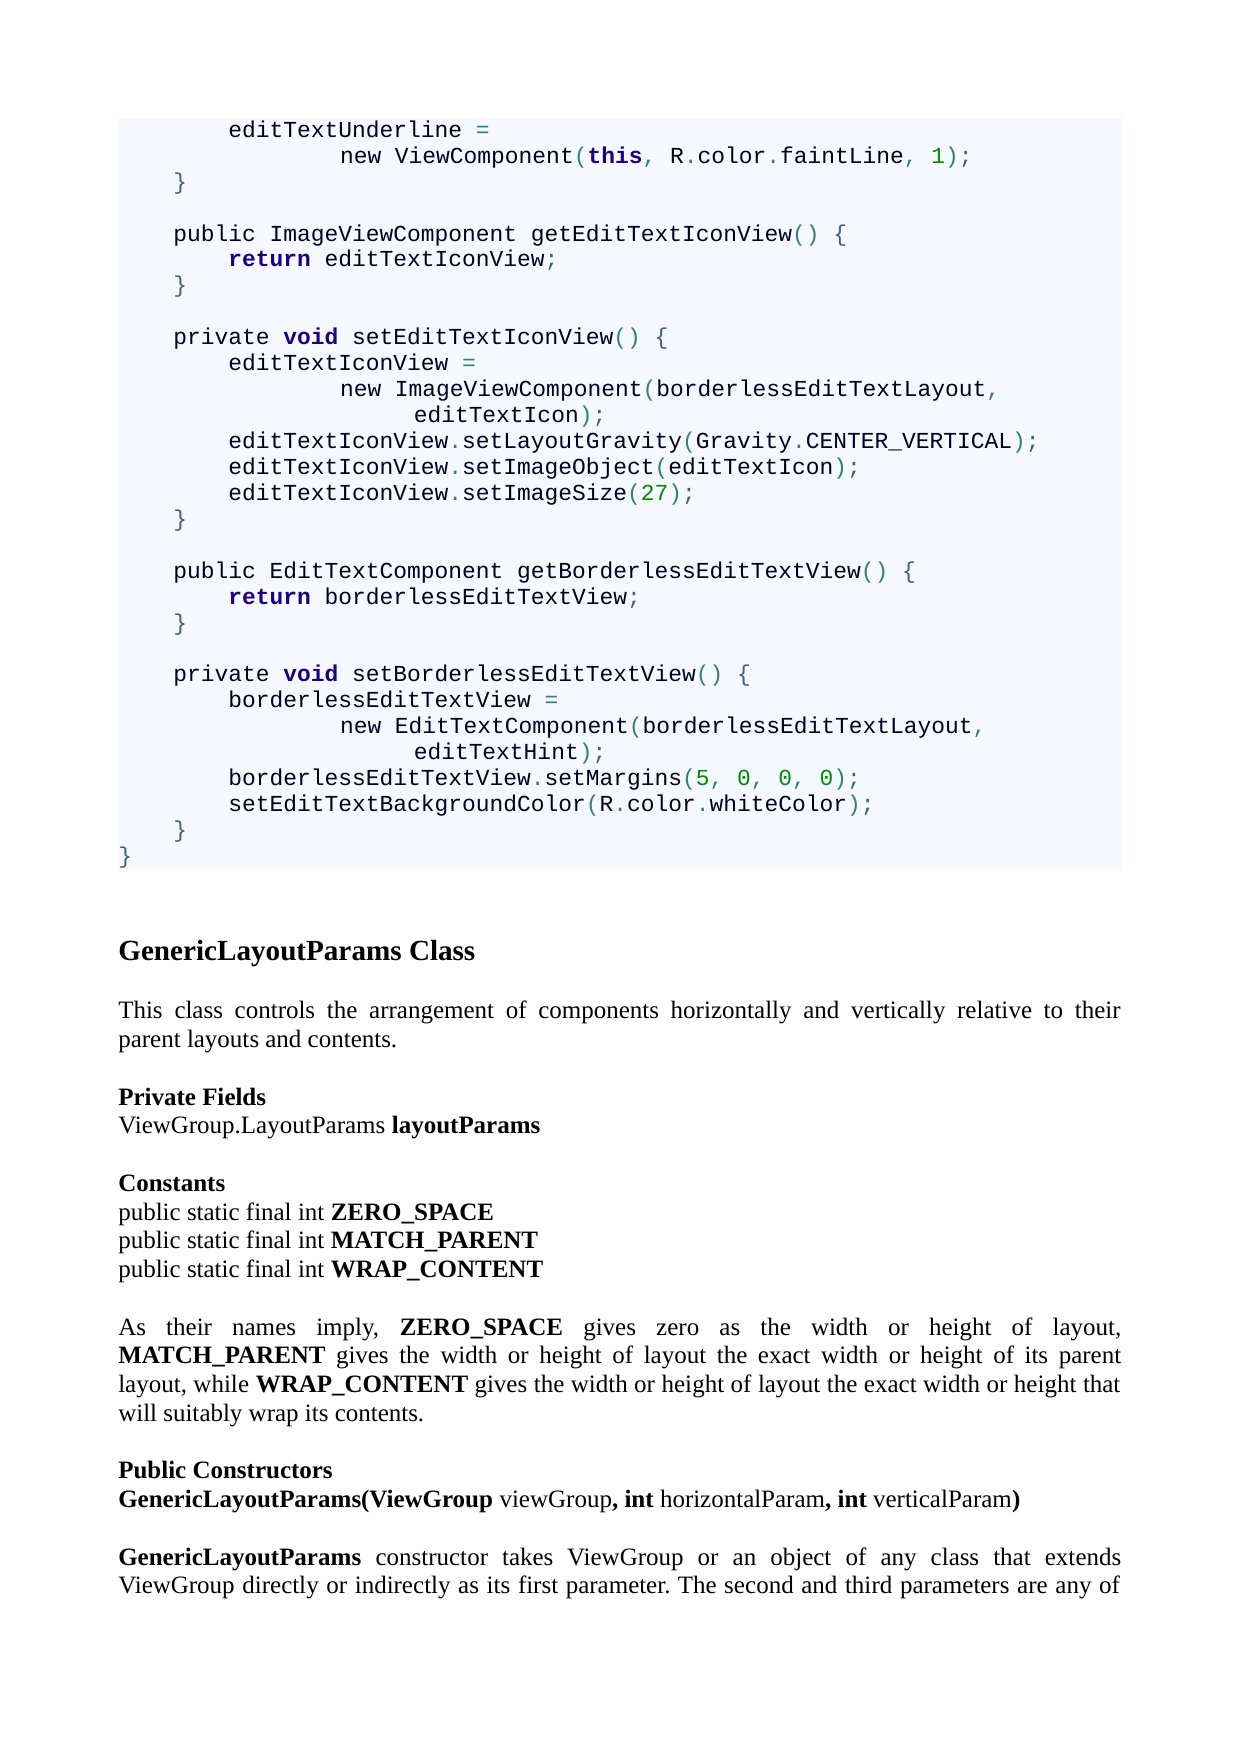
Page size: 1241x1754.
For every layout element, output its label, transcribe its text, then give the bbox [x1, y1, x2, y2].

text editTextHint); [118, 741, 1122, 767]
text new ViewComponent(this, R.color.faintLine, 1); [118, 144, 1122, 170]
text new EditTextComponent(borderlessEditTextLayout, [118, 715, 1122, 741]
text editTextIconView.setLayoutGravity(Gravity.CENTER_VERTICAL); [118, 429, 1122, 455]
text private void setBorderlessEditTextView() { [118, 663, 1122, 689]
text editTextIconView.setImageSize(27); [118, 481, 1122, 507]
text } [118, 844, 1122, 870]
text ViewGroup.LayoutParams layoutParams [118, 1111, 1122, 1139]
text public ImageViewComponent getEditTextIconView() { [118, 222, 1122, 248]
text public static final int WRAP_CONTENT [118, 1254, 1122, 1283]
text } [118, 818, 1122, 844]
text return borderlessEditTextView; [118, 585, 1122, 611]
text GenericLayoutParams constructor takes ViewGroup or an object of any class that extends ViewGroup directly or indirectly as its first parameter. The second and third parameters are any of [118, 1542, 1122, 1599]
text editTextUnderline = [118, 118, 1122, 144]
text editTextIcon); [118, 403, 1122, 429]
text } [118, 274, 1122, 300]
text Private Fields [118, 1082, 1122, 1111]
text borderlessEditTextView.setMargins(5, 0, 0, 0); [118, 767, 1122, 792]
text public static final int MATCH_PARENT [118, 1226, 1122, 1254]
text This class controls the arrangement of components horizontally and vertically relative to their parent layouts and contents. [118, 996, 1122, 1053]
text GenericLayoutParams Class [118, 933, 1122, 967]
text Constants [118, 1168, 1122, 1197]
text } [118, 507, 1122, 533]
text As their names imply, ZERO_SPACE gives zero as the width or height of layout, MATCH_PARENT gives the width or height of layout the exact width or height of its parent layout, while WRAP_CONTENT gives the width or height of layout the exact width or height that will suitably wrap its contents. [118, 1312, 1122, 1427]
text borderlessEditTextView = [118, 689, 1122, 715]
text editTextIconView.setImageObject(editTextIcon); [118, 455, 1122, 481]
text return editTextIconView; [118, 248, 1122, 274]
text GenericLayoutParams(ViewGroup viewGroup, int horizontalParam, int verticalParam) [118, 1484, 1122, 1513]
text } [118, 170, 1122, 196]
text public static final int ZERO_SPACE [118, 1197, 1122, 1226]
text new ImageViewComponent(borderlessEditTextLayout, [118, 377, 1122, 403]
text private void setEditTextIconView() { [118, 326, 1122, 352]
text public EditTextComponent getBorderlessEditTextView() { [118, 559, 1122, 585]
text setEditTextBackgroundColor(R.color.whiteColor); [118, 792, 1122, 818]
text Public Constructors [118, 1456, 1122, 1484]
text editTextIconView = [118, 352, 1122, 377]
text } [118, 611, 1122, 637]
